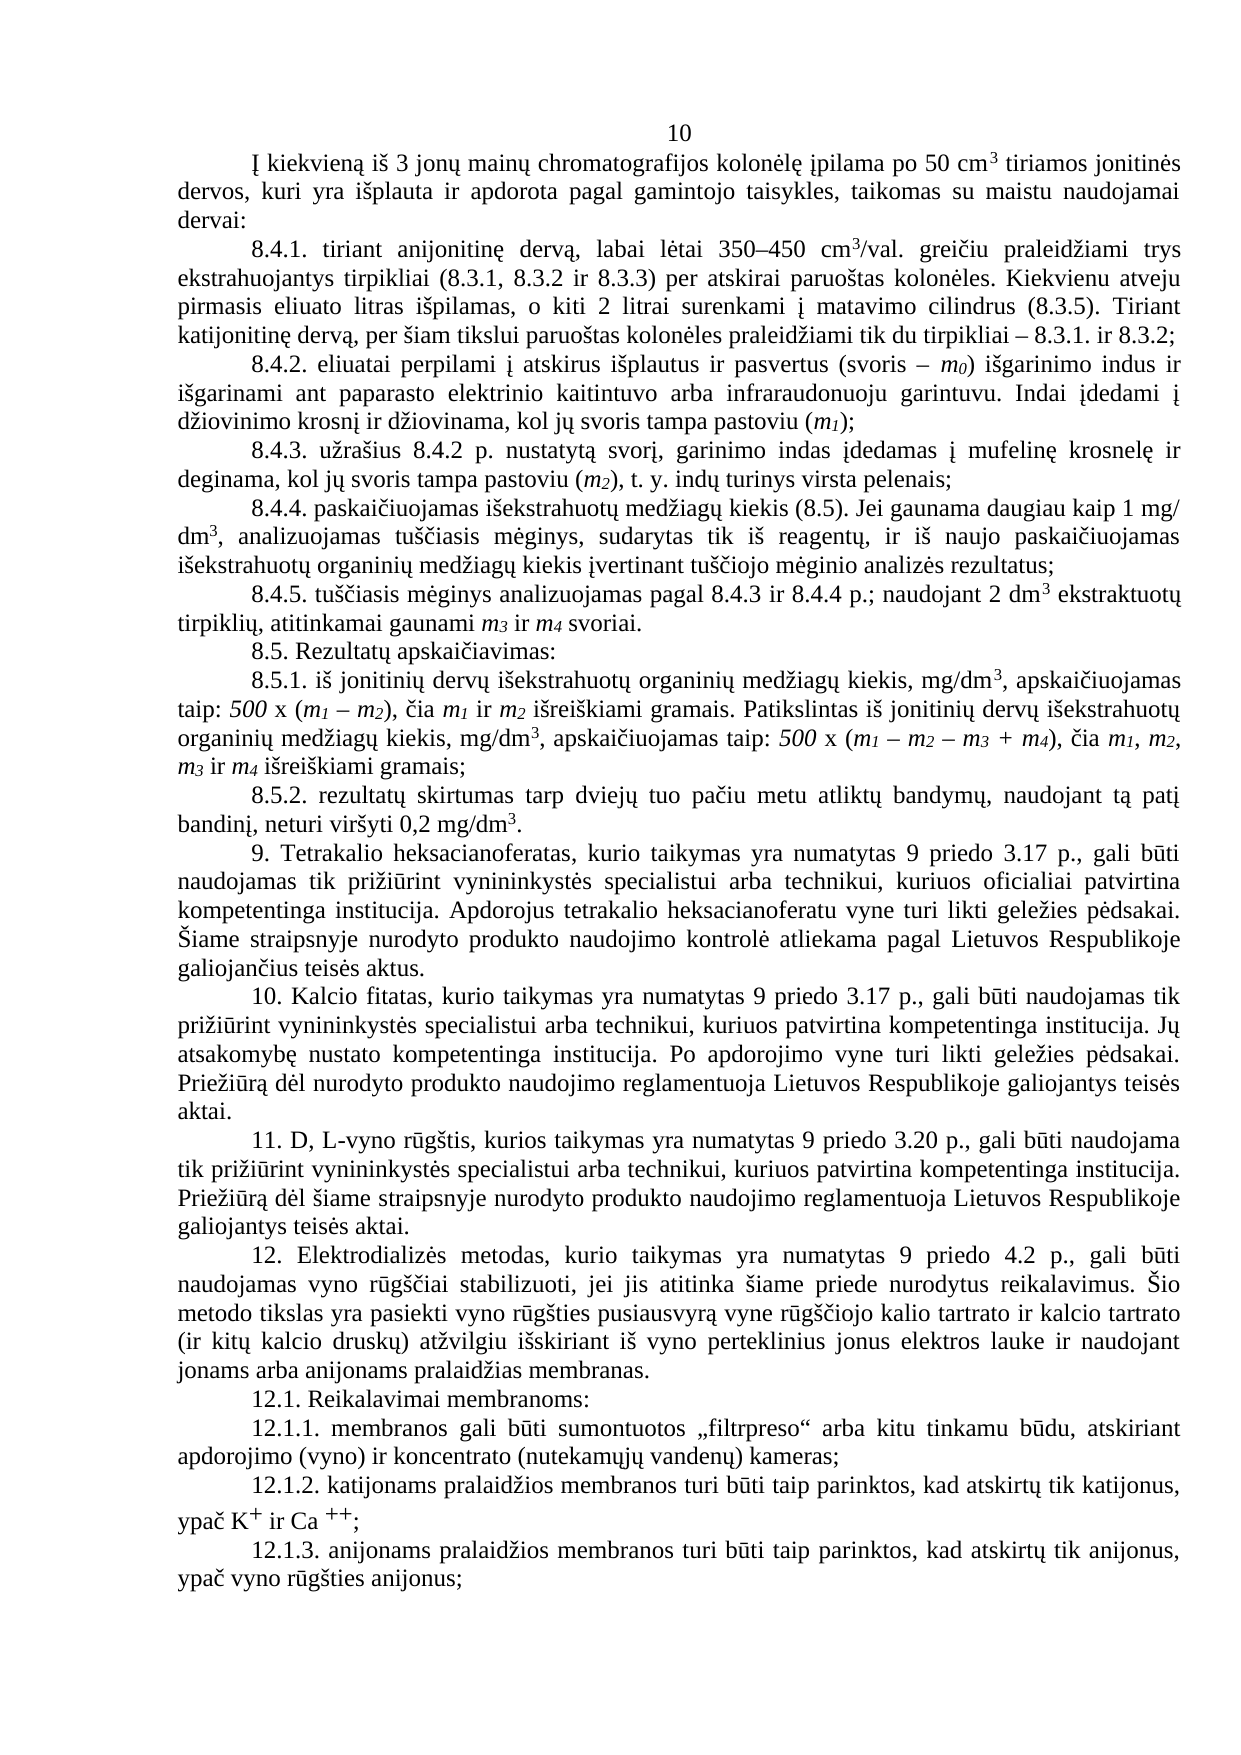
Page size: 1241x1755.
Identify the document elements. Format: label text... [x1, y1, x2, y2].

text 12.1. Reikalavimai membranoms: [177, 1384, 1181, 1413]
text 8.4.2. eliuatai perpilami į atskirus išplautus ir pasvertus (svoris – m0) išgarinimo indus ir išgarinami ant paparasto elektrinio kaitintuvo arba infraraudonuoju garintuvu. Indai įdedami į džiovinimo krosnį ir džiovinama, kol jų svoris tampa pastoviu (m1); [177, 349, 1181, 435]
text 8.4.1. tiriant anijonitinę dervą, labai lėtai 350–450 cm3/val. greičiu praleidžiami trys ekstrahuojantys tirpikliai (8.3.1, 8.3.2 ir 8.3.3) per atskirai paruoštas kolonėles. Kiekvienu atveju pirmasis eliuato litras išpilamas, o kiti 2 litrai surenkami į matavimo cilindrus (8.3.5). Tiriant katijonitinę dervą, per šiam tikslui paruoštas kolonėles praleidžiami tik du tirpikliai – 8.3.1. ir 8.3.2; [177, 234, 1181, 349]
text 8.4.3. užrašius 8.4.2 p. nustatytą svorį, garinimo indas įdedamas į mufelinę krosnelę ir deginama, kol jų svoris tampa pastoviu (m2), t. y. indų turinys virsta pelenais; [177, 435, 1181, 493]
text 12.1.1. membranos gali būti sumontuotos „filtrpreso“ arba kitu tinkamu būdu, atskiriant apdorojimo (vyno) ir koncentrato (nutekamųjų vandenų) kameras; [177, 1413, 1181, 1470]
text 12. Elektrodializės metodas, kurio taikymas yra numatytas 9 priedo 4.2 p., gali būti naudojamas vyno rūgščiai stabilizuoti, jei jis atitinka šiame priede nurodytus reikalavimus. Šio metodo tikslas yra pasiekti vyno rūgšties pusiausvyrą vyne rūgščiojo kalio tartrato ir kalcio tartrato (ir kitų kalcio druskų) atžvilgiu išskiriant iš vyno perteklinius jonus elektros lauke ir naudojant jonams arba anijonams pralaidžias membranas. [177, 1240, 1181, 1384]
text 12.1.3. anijonams pralaidžios membranos turi būti taip parinktos, kad atskirtų tik anijonus, ypač vyno rūgšties anijonus; [177, 1535, 1181, 1592]
text 10. Kalcio fitatas, kurio taikymas yra numatytas 9 priedo 3.17 p., gali būti naudojamas tik prižiūrint vynininkystės specialistui arba technikui, kuriuos patvirtina kompetentinga institucija. Jų atsakomybę nustato kompetentinga institucija. Po apdorojimo vyne turi likti geležies pėdsakai. Priežiūrą dėl nurodyto produkto naudojimo reglamentuoja Lietuvos Respublikoje galiojantys teisės aktai. [177, 981, 1181, 1125]
text 8.5.2. rezultatų skirtumas tarp dviejų tuo pačiu metu atliktų bandymų, naudojant tą patį bandinį, neturi viršyti 0,2 mg/dm3. [177, 780, 1181, 838]
text 9. Tetrakalio heksacianoferatas, kurio taikymas yra numatytas 9 priedo 3.17 p., gali būti naudojamas tik prižiūrint vynininkystės specialistui arba technikui, kuriuos oficialiai patvirtina kompetentinga institucija. Apdorojus tetrakalio heksacianoferatu vyne turi likti geležies pėdsakai. Šiame straipsnyje nurodyto produkto naudojimo kontrolė atliekama pagal Lietuvos Respublikoje galiojančius teisės aktus. [177, 838, 1181, 981]
text 8.5. Rezultatų apskaičiavimas: [177, 636, 1181, 665]
text 12.1.2. katijonams pralaidžios membranos turi būti taip parinktos, kad atskirtų tik katijonus, ypač K+ ir Ca ++; [177, 1470, 1181, 1535]
text 8.5.1. iš jonitinių dervų išekstrahuotų organinių medžiagų kiekis, mg/dm3, apskaičiuojamas taip: 500 x (m1 – m2), čia m1 ir m2 išreiškiami gramais. Patikslintas iš jonitinių dervų išekstrahuotų organinių medžiagų kiekis, mg/dm3, apskaičiuojamas taip: 500 x (m1 – m2 – m3 + m4), čia m1, m2, m3 ir m4 išreiškiami gramais; [177, 665, 1181, 780]
text 11. D, L-vyno rūgštis, kurios taikymas yra numatytas 9 priedo 3.20 p., gali būti naudojama tik prižiūrint vynininkystės specialistui arba technikui, kuriuos patvirtina kompetentinga institucija. Priežiūrą dėl šiame straipsnyje nurodyto produkto naudojimo reglamentuoja Lietuvos Respublikoje galiojantys teisės aktai. [177, 1125, 1181, 1240]
text Į kiekvieną iš 3 jonų mainų chromatografijos kolonėlę įpilama po 50 cm3 tiriamos jonitinės dervos, kuri yra išplauta ir apdorota pagal gamintojo taisykles, taikomas su maistu naudojamai dervai: [177, 148, 1181, 234]
text 8.4.5. tuščiasis mėginys analizuojamas pagal 8.4.3 ir 8.4.4 p.; naudojant 2 dm3 ekstraktuotų tirpiklių, atitinkamai gaunami m3 ir m4 svoriai. [177, 579, 1181, 636]
text 8.4.4. paskaičiuojamas išekstrahuotų medžiagų kiekis (8.5). Jei gaunama daugiau kaip 1 mg/ dm3, analizuojamas tuščiasis mėginys, sudarytas tik iš reagentų, ir iš naujo paskaičiuojamas išekstrahuotų organinių medžiagų kiekis įvertinant tuščiojo mėginio analizės rezultatus; [177, 493, 1181, 579]
